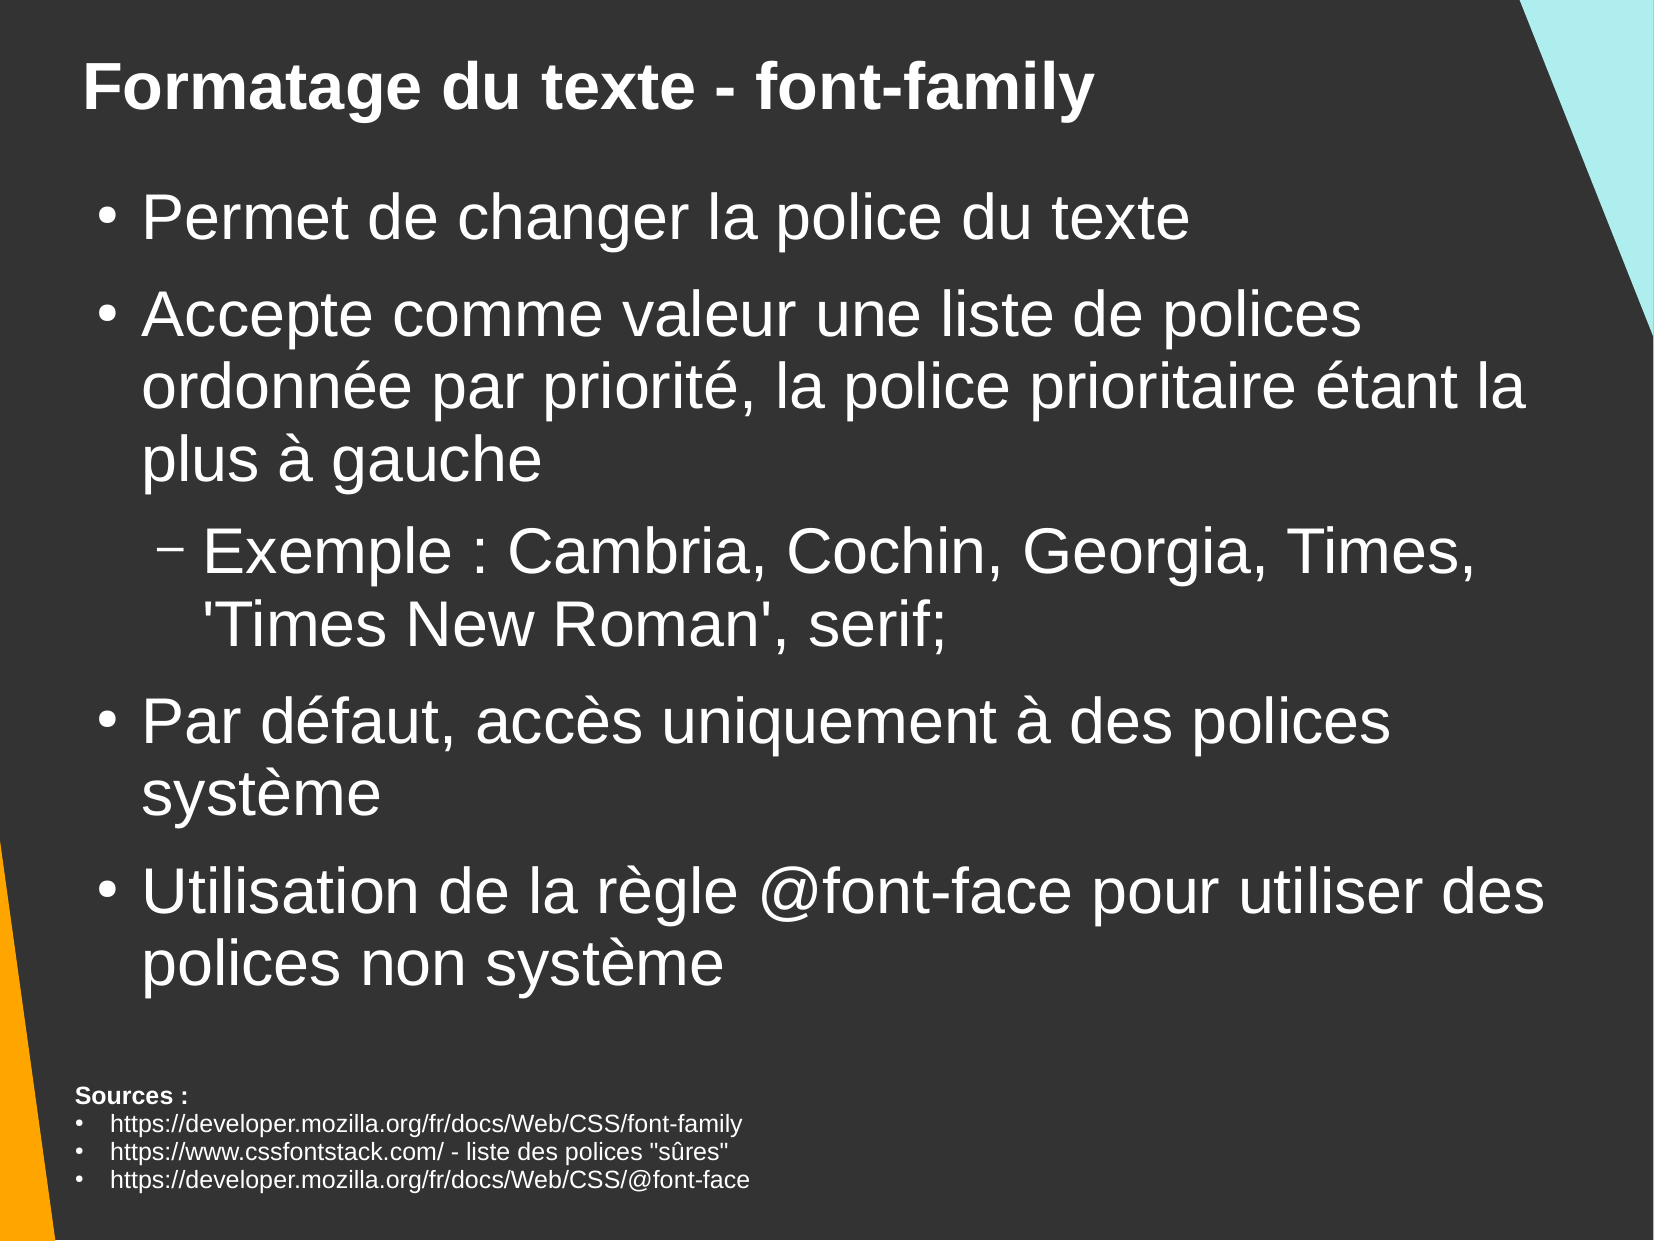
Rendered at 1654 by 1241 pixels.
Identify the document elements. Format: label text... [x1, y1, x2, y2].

title Formatage du texte - font-family [82, 49, 1571, 152]
text_box Sources : https://developer.mozilla.org/fr/docs/Web/CSS/font-family https://www.cssfontstack.com/ - liste des polices "sûres" https://developer.mozilla.org/fr/docs/Web/CSS/@font-face [60, 1074, 1546, 1241]
text_box [0, 840, 56, 1241]
text_box [1519, 0, 1654, 339]
list Permet de changer la police du texte Accepte comme valeur une liste de polices ordonnée par priorité, la police prioritaire étant la plus à gauche Exemple : Cambria, Cochin, Georgia, Times, 'Times New Roman', serif; Par défaut, accès uniquement à des polices système Utilisation de la règle @font-face pour utiliser des polices non système [80, 180, 1605, 1004]
